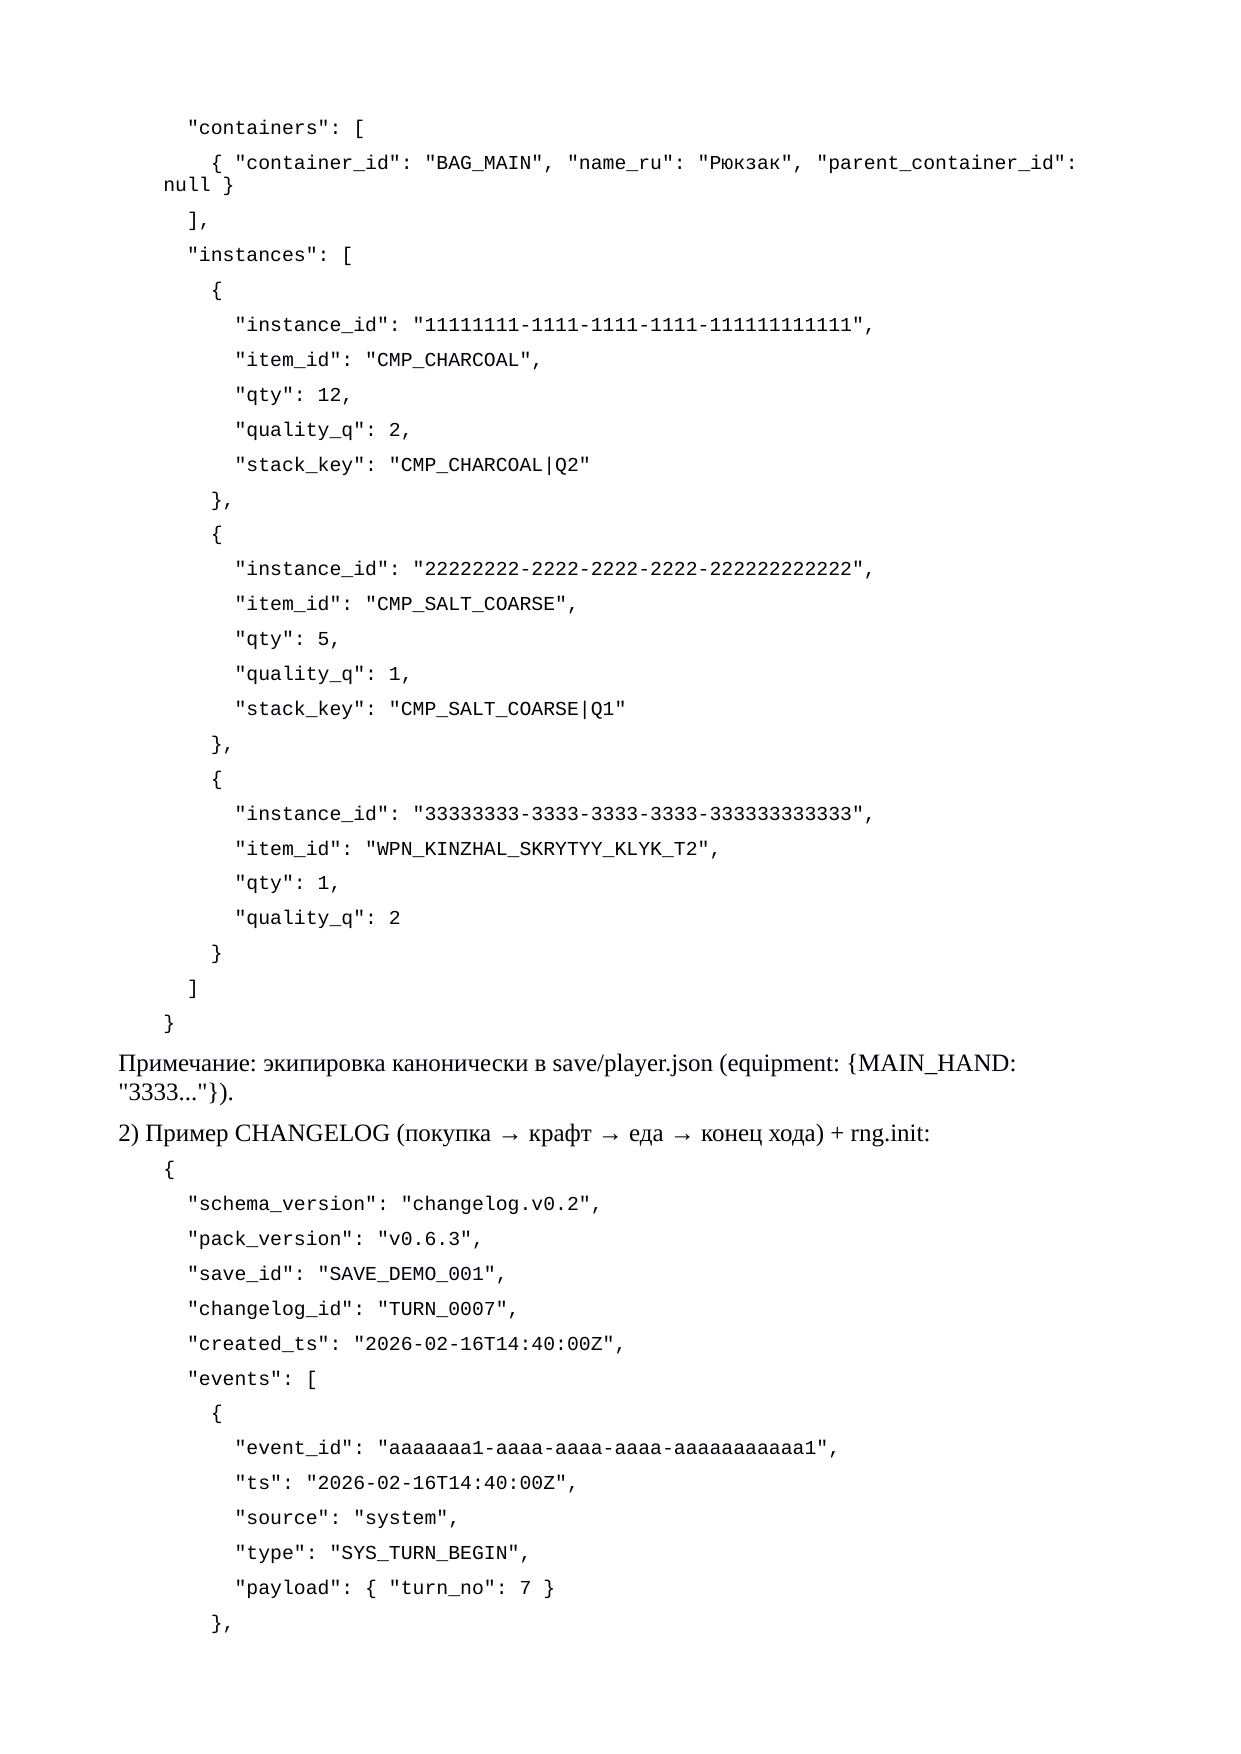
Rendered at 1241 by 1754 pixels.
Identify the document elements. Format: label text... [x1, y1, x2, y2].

text { [163, 1403, 1122, 1426]
text "quality_q": 2 [163, 908, 1122, 931]
text ], [163, 210, 1122, 233]
text Примечание: экипировка канонически в save/player.json (equipment: {MAIN_HAND: "3333..."}). [118, 1048, 1122, 1105]
text 2) Пример CHANGELOG (покупка → крафт → еда → конец хода) + rng.init: [118, 1118, 1122, 1147]
text { "container_id": "BAG_MAIN", "name_ru": "Рюкзак", "parent_container_id": null } [163, 153, 1122, 198]
text "type": "SYS_TURN_BEGIN", [163, 1543, 1122, 1565]
text "schema_version": "changelog.v0.2", [163, 1194, 1122, 1216]
text "payload": { "turn_no": 7 } [163, 1578, 1122, 1600]
text "qty": 1, [163, 873, 1122, 896]
text "qty": 5, [163, 629, 1122, 651]
text "qty": 12, [163, 385, 1122, 407]
text }, [163, 734, 1122, 756]
text } [163, 1013, 1122, 1035]
text "source": "system", [163, 1508, 1122, 1530]
text "stack_key": "CMP_SALT_COARSE|Q1" [163, 699, 1122, 721]
text "pack_version": "v0.6.3", [163, 1229, 1122, 1251]
text "item_id": "WPN_KINZHAL_SKRYTYY_KLYK_T2", [163, 838, 1122, 861]
text "item_id": "CMP_SALT_COARSE", [163, 594, 1122, 617]
text "instance_id": "11111111-1111-1111-1111-111111111111", [163, 315, 1122, 337]
text { [163, 1159, 1122, 1181]
text "instances": [ [163, 245, 1122, 268]
text "event_id": "aaaaaaa1-aaaa-aaaa-aaaa-aaaaaaaaaaa1", [163, 1438, 1122, 1461]
text "quality_q": 2, [163, 420, 1122, 442]
text { [163, 769, 1122, 791]
text } [163, 943, 1122, 966]
text }, [163, 1613, 1122, 1635]
text "save_id": "SAVE_DEMO_001", [163, 1264, 1122, 1286]
text "instance_id": "33333333-3333-3333-3333-333333333333", [163, 803, 1122, 826]
text ] [163, 978, 1122, 1000]
text "instance_id": "22222222-2222-2222-2222-222222222222", [163, 559, 1122, 582]
text "created_ts": "2026-02-16T14:40:00Z", [163, 1333, 1122, 1356]
text "changelog_id": "TURN_0007", [163, 1299, 1122, 1321]
text "containers": [ [163, 118, 1122, 141]
text }, [163, 489, 1122, 512]
text "stack_key": "CMP_CHARCOAL|Q2" [163, 454, 1122, 477]
text "quality_q": 1, [163, 664, 1122, 686]
text "item_id": "CMP_CHARCOAL", [163, 350, 1122, 372]
text { [163, 280, 1122, 302]
text "events": [ [163, 1368, 1122, 1391]
text "ts": "2026-02-16T14:40:00Z", [163, 1473, 1122, 1496]
text { [163, 524, 1122, 547]
